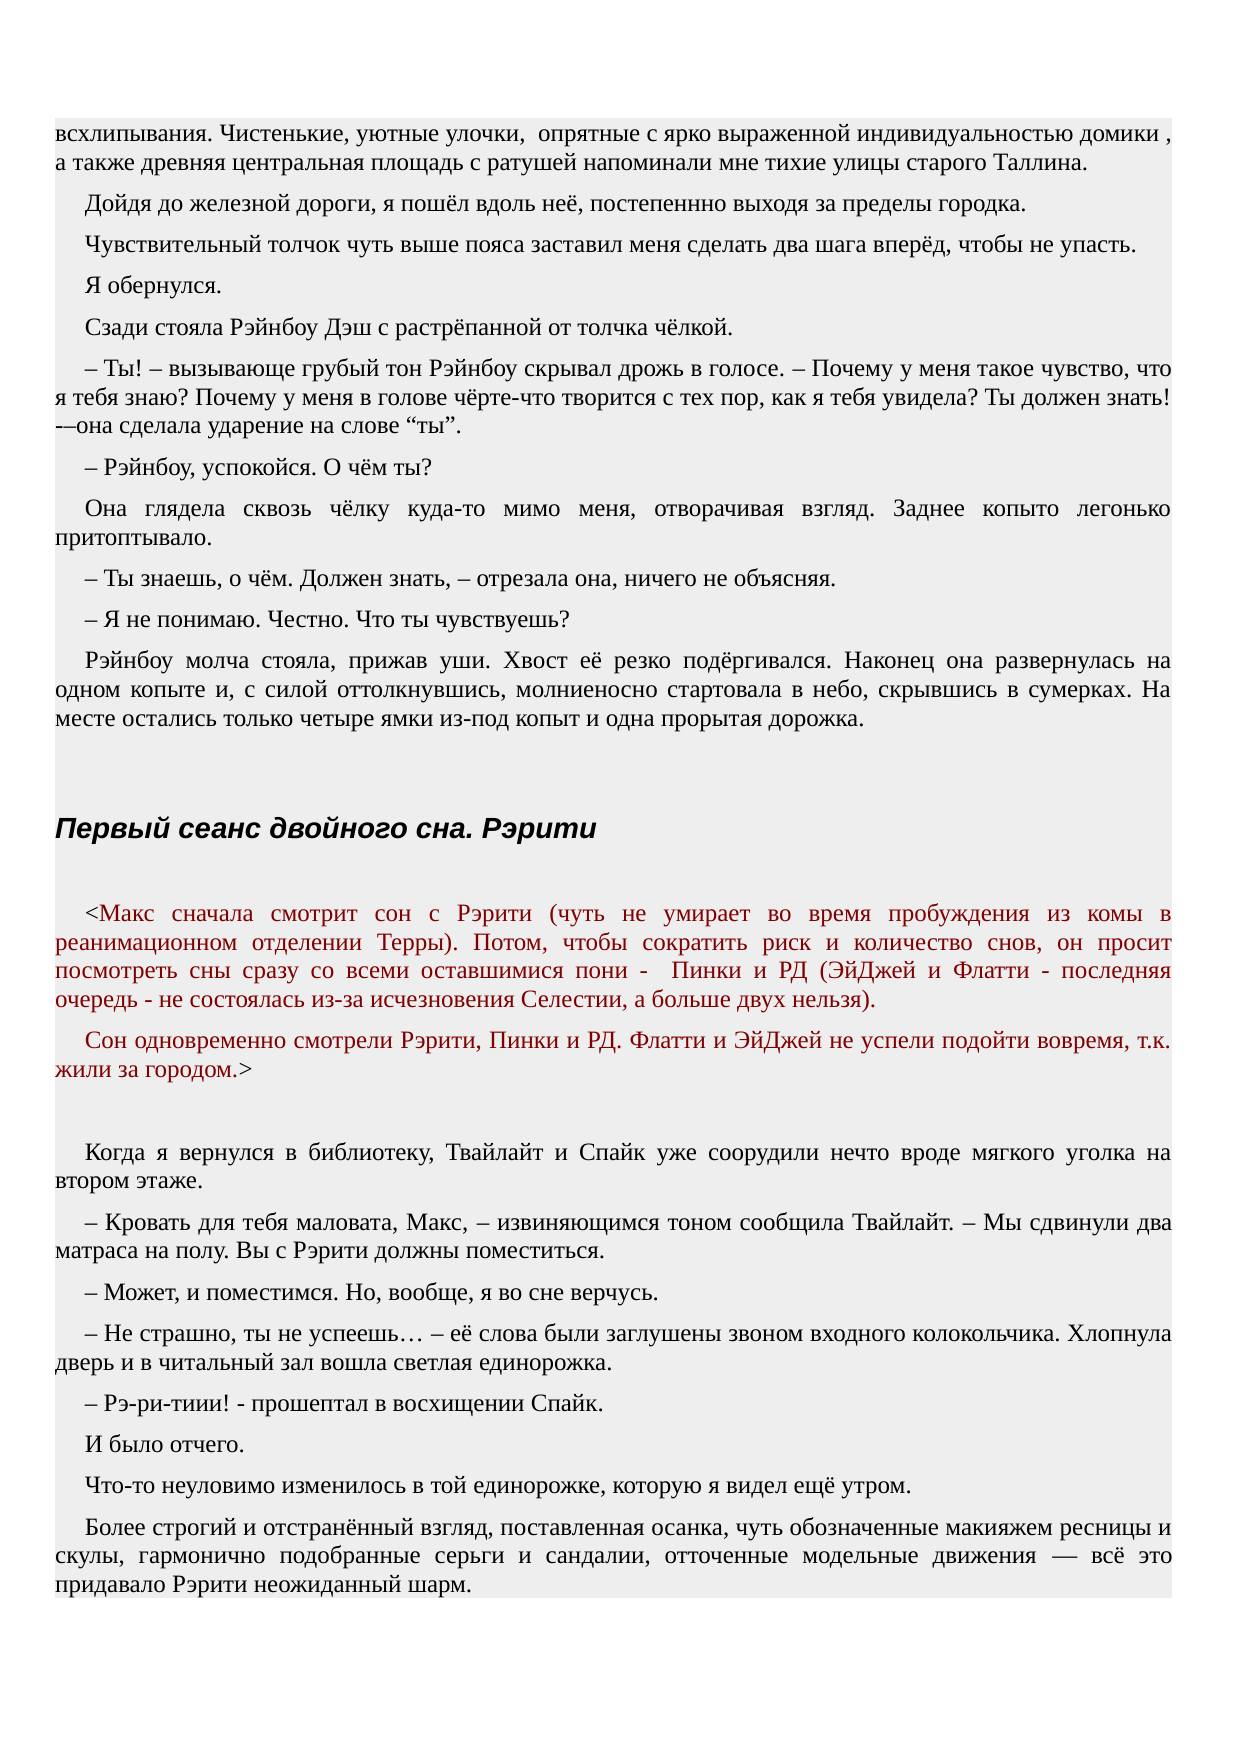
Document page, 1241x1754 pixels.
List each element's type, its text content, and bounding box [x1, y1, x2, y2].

text – Ты знаешь, о чём. Должен знать, – отрезала она, ничего не объясняя. [55, 563, 1172, 592]
text Она глядела сквозь чёлку куда-то мимо меня, отворачивая взгляд. Заднее копыто легонько притоптывало. [55, 493, 1172, 551]
text – Рэйнбоу, успокойся. О чём ты? [55, 452, 1172, 481]
text Я обернулся. [55, 271, 1172, 299]
text Что-то неуловимо изменилось в той единорожке, которую я видел ещё утром. [55, 1470, 1172, 1499]
text И было отчего. [55, 1429, 1172, 1458]
text Чувствительный толчок чуть выше пояса заставил меня сделать два шага вперёд, чтобы не упасть. [55, 229, 1172, 258]
text Рэйнбоу молча стояла, прижав уши. Хвост её резко подёргивался. Наконец она развернулась на одном копыте и, с силой оттолкнувшись, молниеносно стартовала в небо, скрывшись в сумерках. На месте остались только четыре ямки из-под копыт и одна прорытая дорожка. [55, 646, 1172, 732]
text Сзади стояла Рэйнбоу Дэш с растрёпанной от толчка чёлкой. [55, 312, 1172, 341]
text – Ты! – вызывающе грубый тон Рэйнбоу скрывал дрожь в голосе. – Почему у меня такое чувство, что я тебя знаю? Почему у меня в голове чёрте-что творится с тех пор, как я тебя увидела? Ты должен знать! -–она сделала ударение на слове “ты”. [55, 353, 1172, 439]
text всхлипывания. Чистенькие, уютные улочки, опрятные с ярко выраженной индивидуальностью домики , а также древняя центральная площадь с ратушей напоминали мне тихие улицы старого Таллина. [55, 118, 1172, 176]
text Когда я вернулся в библиотеку, Твайлайт и Спайк уже соорудили нечто вроде мягкого уголка на втором этаже. [55, 1137, 1172, 1194]
text Более строгий и отстранённый взгляд, поставленная осанка, чуть обозначенные макияжем ресницы и скулы, гармонично подобранные серьги и сандалии, отточенные модельные движения — всё это придавало Рэрити неожиданный шарм. [55, 1512, 1172, 1598]
text – Может, и поместимся. Но, вообще, я во сне верчусь. [55, 1277, 1172, 1305]
subtitle Первый сеанс двойного сна. Рэрити [55, 811, 1172, 844]
text <Макс сначала смотрит сон с Рэрити (чуть не умирает во время пробуждения из комы в реанимационном отделении Терры). Потом, чтобы сократить риск и количество снов, он просит посмотреть сны сразу со всеми оставшимися пони - Пинки и РД (ЭйДжей и Флатти - последняя очередь - не состоялась из-за исчезновения Селестии, а больше двух нельзя). [55, 898, 1172, 1013]
text – Не страшно, ты не успеешь… – её слова были заглушены звоном входного колокольчика. Хлопнула дверь и в читальный зал вошла светлая единорожка. [55, 1318, 1172, 1375]
text – Я не понимаю. Честно. Что ты чувствуешь? [55, 604, 1172, 633]
text Сон одновременно смотрели Рэрити, Пинки и РД. Флатти и ЭйДжей не успели подойти вовремя, т.к. жили за городом.> [55, 1025, 1172, 1083]
text – Рэ-ри-тиии! - прошептал в восхищении Спайк. [55, 1388, 1172, 1417]
text – Кровать для тебя маловата, Макс, – извиняющимся тоном сообщила Твайлайт. – Мы сдвинули два матраса на полу. Вы с Рэрити должны поместиться. [55, 1207, 1172, 1264]
text Дойдя до железной дороги, я пошёл вдоль неё, постепеннно выходя за пределы городка. [55, 188, 1172, 217]
